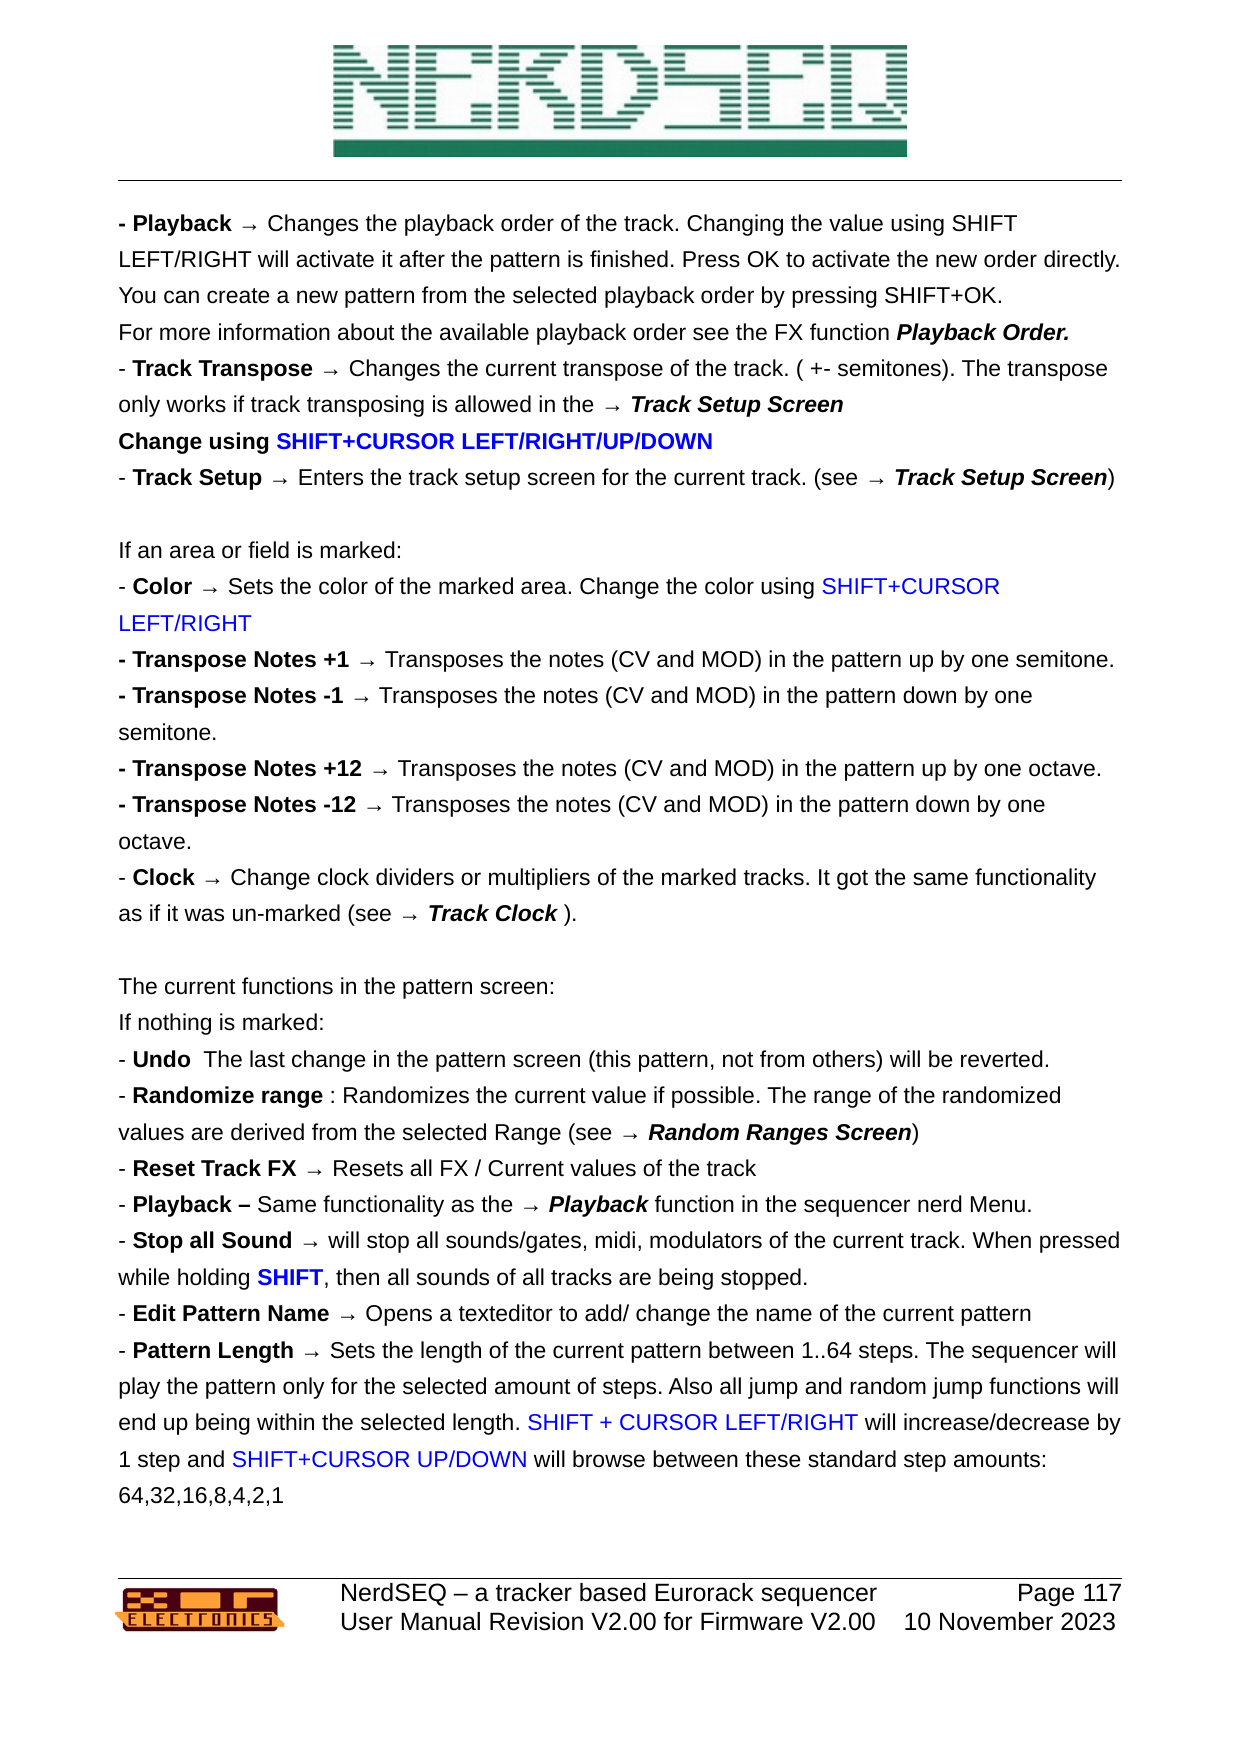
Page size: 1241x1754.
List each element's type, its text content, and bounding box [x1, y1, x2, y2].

text Change using SHIFT+CURSOR LEFT/RIGHT/UP/DOWN [118, 428, 1122, 454]
text - Transpose Notes +1 → Transposes the notes (CV and MOD) in the pattern up by one semitone. [118, 646, 1122, 672]
text The current functions in the pattern screen: [118, 973, 1122, 999]
text - Randomize range : Randomizes the current value if possible. The range of the randomized values are derived from the selected Range (see → Random Ranges Screen) [118, 1082, 1122, 1145]
text - Stop all Sound → will stop all sounds/gates, midi, modulators of the current track. When pressed while holding SHIFT, then all sounds of all tracks are being stopped. [118, 1227, 1122, 1290]
text - Reset Track FX → Resets all FX / Current values of the track [118, 1155, 1122, 1181]
text - Transpose Notes -12 → Transposes the notes (CV and MOD) in the pattern down by one octave. [118, 791, 1122, 854]
text - Track Transpose → Changes the current transpose of the track. ( +- semitones). The transpose only works if track transposing is allowed in the → Track Setup Screen [118, 355, 1122, 418]
text - Playback → Changes the playback order of the track. Changing the value using SHIFT LEFT/RIGHT will activate it after the pattern is finished. Press OK to activate the new order directly. You can create a new pattern from the selected playback order by pressing SHIFT+OK. For more information about the available playback order see the FX function Playback Order. [118, 209, 1122, 345]
text - Pattern Length → Sets the length of the current pattern between 1..64 steps. The sequencer will play the pattern only for the selected amount of steps. Also all jump and random jump functions will end up being within the selected length. SHIFT + CURSOR LEFT/RIGHT will increase/decrease by 1 step and SHIFT+CURSOR UP/DOWN will browse between these standard step amounts: 64,32,16,8,4,2,1 [118, 1337, 1122, 1508]
text If nothing is marked: [118, 1009, 1122, 1036]
text - Clock → Change clock dividers or multipliers of the marked tracks. It got the same functionality as if it was un-marked (see → Track Clock ). [118, 864, 1122, 927]
picture [115, 1584, 285, 1634]
text - Playback – Same functionality as the → Playback function in the sequencer nerd Menu. [118, 1191, 1122, 1217]
text - Transpose Notes -1 → Transposes the notes (CV and MOD) in the pattern down by one semitone. [118, 682, 1122, 745]
text - Edit Pattern Name → Opens a texteditor to add/ change the name of the current pattern [118, 1300, 1122, 1327]
text - Transpose Notes +12 → Transposes the notes (CV and MOD) in the pattern up by one octave. [118, 755, 1122, 781]
picture [333, 45, 908, 157]
text - Track Setup → Enters the track setup screen for the current track. (see → Track Setup Screen) [118, 464, 1122, 490]
text - Color → Sets the color of the marked area. Change the color using SHIFT+CURSOR LEFT/RIGHT [118, 573, 1122, 636]
text If an area or field is marked: [118, 537, 1122, 563]
text - Undo The last change in the pattern screen (this pattern, not from others) will be reverted. [118, 1046, 1122, 1072]
